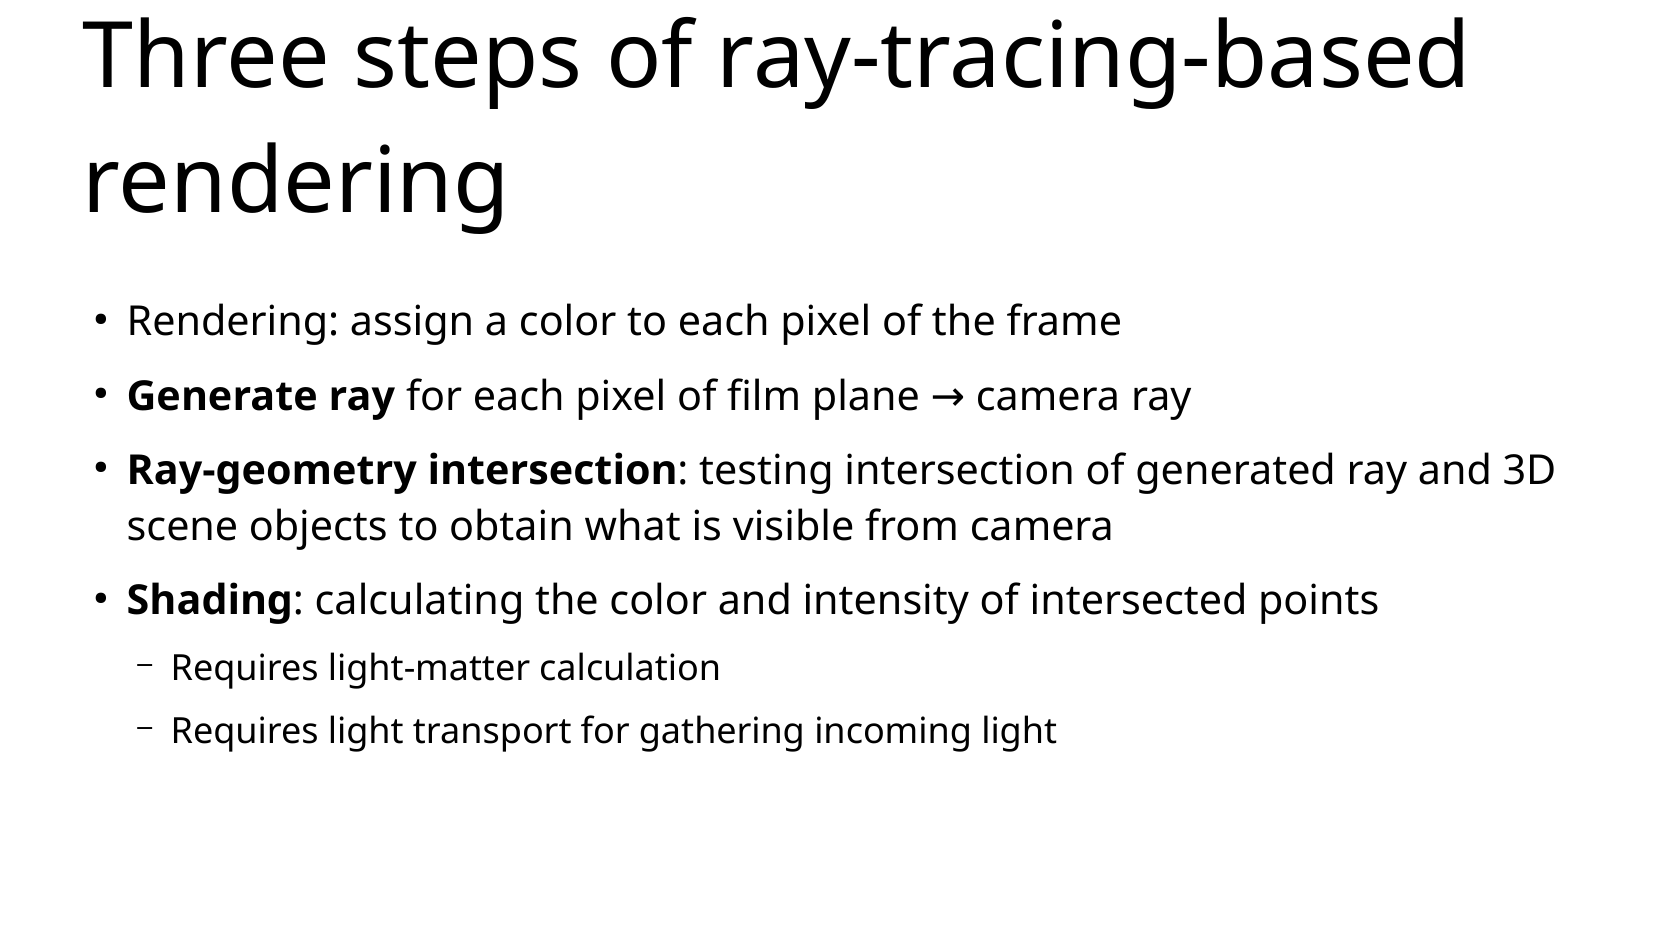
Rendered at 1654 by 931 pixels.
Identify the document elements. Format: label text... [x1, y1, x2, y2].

title Three steps of ray-tracing-based rendering [82, 37, 1571, 193]
list Rendering: assign a color to each pixel of the frame Generate ray for each pixel of film plane → camera ray Ray-geometry intersection: testing intersection of generated ray and 3D scene objects to obtain what is visible from camera Shading: calculating the color and intensity of intersected points Requires light-matter calculation Requires light transport for gathering incoming light [82, 217, 1571, 758]
